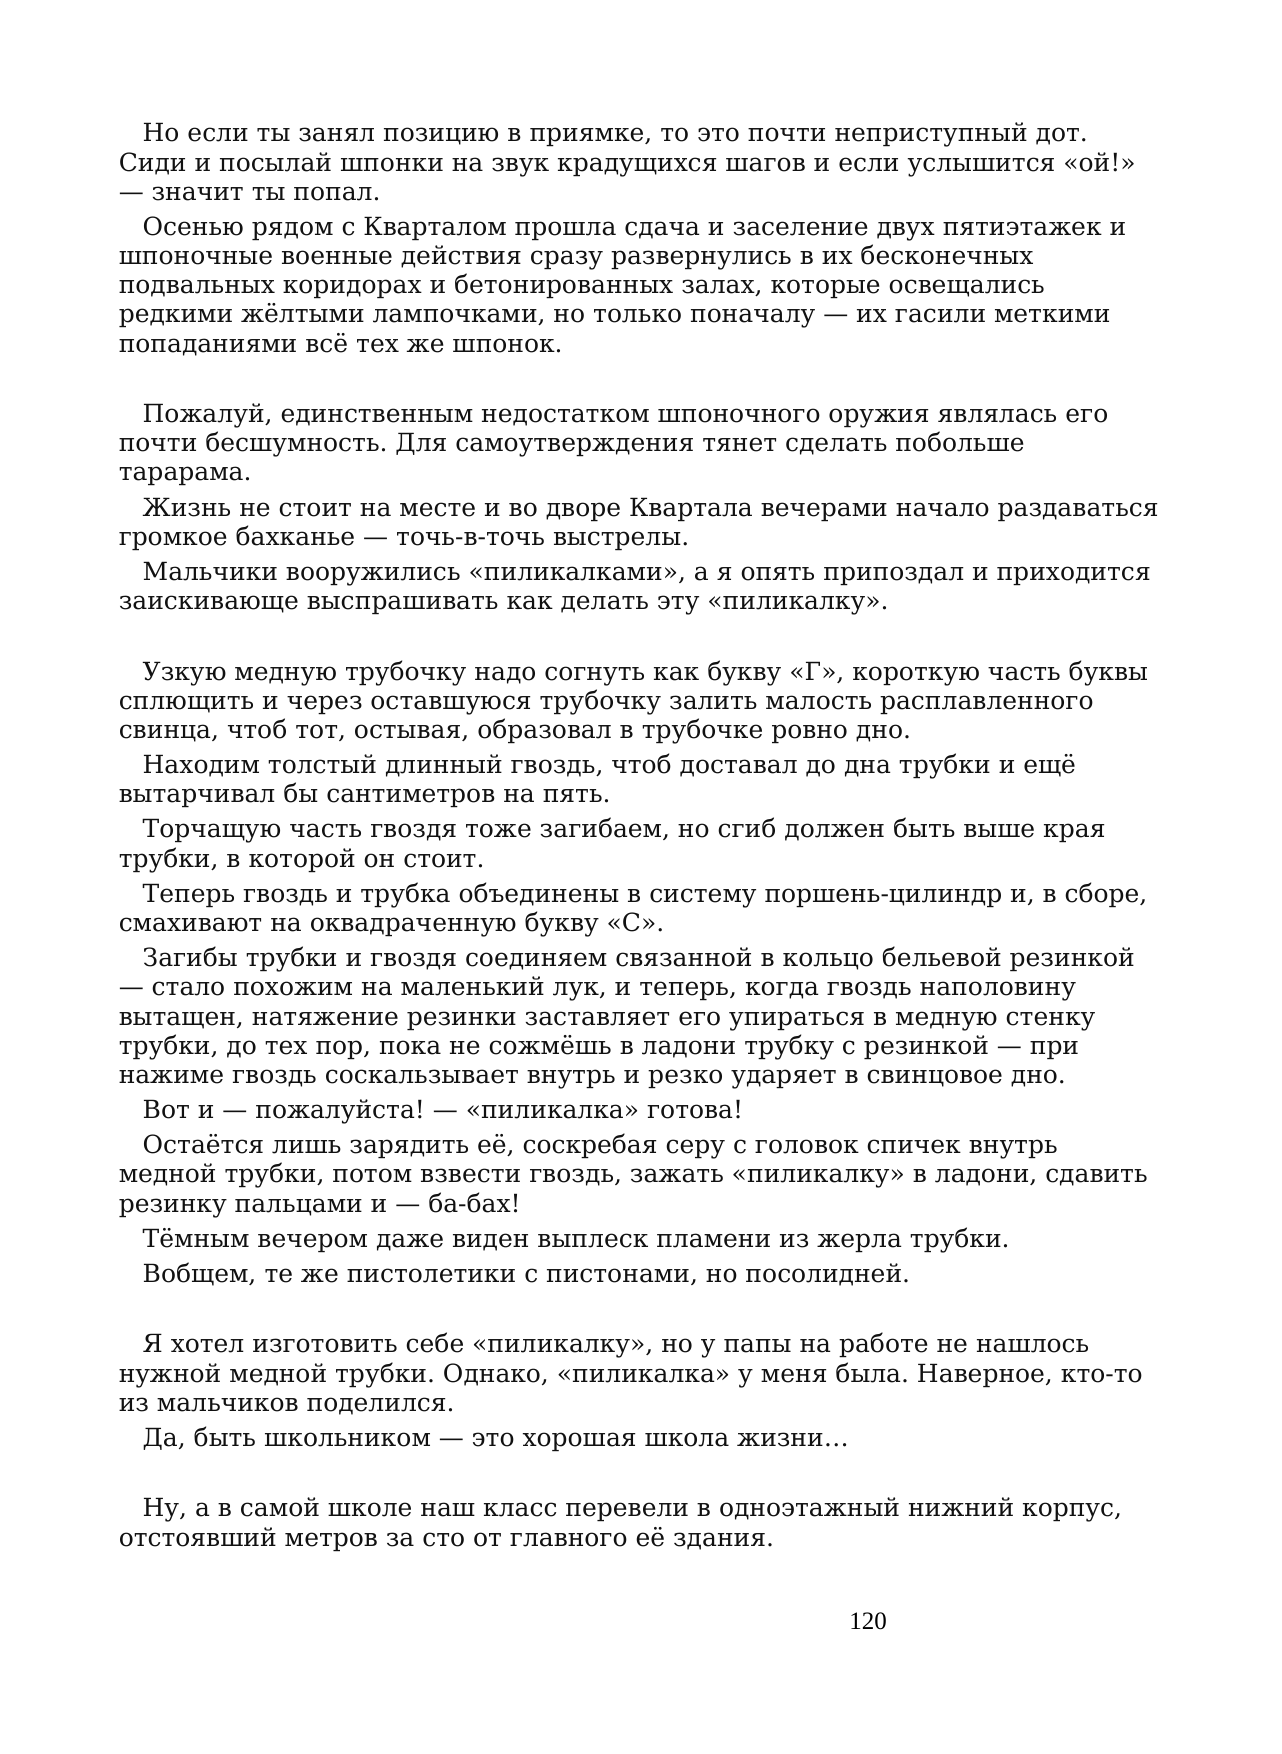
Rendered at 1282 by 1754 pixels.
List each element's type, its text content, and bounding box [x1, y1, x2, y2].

text Но если ты занял позицию в приямке, то это почти неприступный дот. Сиди и посылай шпонки на звук крадущихся шагов и если услышится «ой!» — значит ты попал. [118, 118, 1162, 206]
text Пожалуй, единственным недостатком шпоночного оружия являлась его почти бесшумность. Для самоутверждения тянет сделать побольше тарарама. [118, 399, 1162, 487]
text Мальчики вооружились «пиликалками», а я опять припоздал и приходится заискивающе выспрашивать как делать эту «пиликалку». [118, 557, 1162, 615]
text Остаётся лишь зарядить её, соскребая серу с головок спичек внутрь медной трубки, потом взвести гвоздь, зажать «пиликалку» в ладони, сдавить резинку пальцами и — ба-бах! [118, 1130, 1162, 1218]
text Я хотел изготовить себе «пиликалку», но у папы на работе не нашлось нужной медной трубки. Однако, «пиликалка» у меня была. Наверное, кто-то из мальчиков поделился. [118, 1329, 1162, 1417]
text Вот и — пожалуйста! — «пиликалка» готова! [118, 1095, 1162, 1124]
text Узкую медную трубочку надо согнуть как букву «Г», короткую часть буквы сплющить и через оставшуюся трубочку залить малость расплавленного свинца, чтоб тот, остывая, образовал в трубочке ровно дно. [118, 657, 1162, 744]
text Загибы трубки и гвоздя соединяем связанной в кольцо бельевой резинкой — стало похожим на маленький лук, и теперь, когда гвоздь наполовину вытащен, натяжение резинки заставляет его упираться в медную стенку трубки, до тех пор, пока не сожмёшь в ладони трубку с резинкой — при нажиме гвоздь соскальзывает внутрь и резко ударяет в свинцовое дно. [118, 943, 1162, 1089]
text Теперь гвоздь и трубка объединены в систему поршень-цилиндр и, в сборе, смахивают на оквадраченную букву «С». [118, 879, 1162, 937]
text Осенью рядом с Кварталом прошла сдача и заселение двух пятиэтажек и шпоночные военные действия сразу развернулись в их бесконечных подвальных коридорах и бетонированных залах, которые освещались редкими жёлтыми лампочками, но только поначалу — их гасили меткими попаданиями всё тех же шпонок. [118, 212, 1162, 358]
text Находим толстый длинный гвоздь, чтоб доставал до дна трубки и ещё вытарчивал бы сантиметров на пять. [118, 750, 1162, 808]
text Торчащую часть гвоздя тоже загибаем, но сгиб должен быть выше края трубки, в которой он стоит. [118, 814, 1162, 873]
text Да, быть школьником — это хорошая школа жизни… [118, 1423, 1162, 1452]
text Ну, а в самой школе наш класс перевели в одноэтажный нижний корпус, отстоявший метров за сто от главного её здания. [118, 1493, 1162, 1552]
text Вобщем, те же пистолетики с пистонами, но посолидней. [118, 1259, 1162, 1288]
text Тёмным вечером даже виден выплеск пламени из жерла трубки. [118, 1224, 1162, 1253]
text Жизнь не стоит на месте и во дворе Квартала вечерами начало раздаваться громкое бахканье — точь-в-точь выстрелы. [118, 493, 1162, 551]
